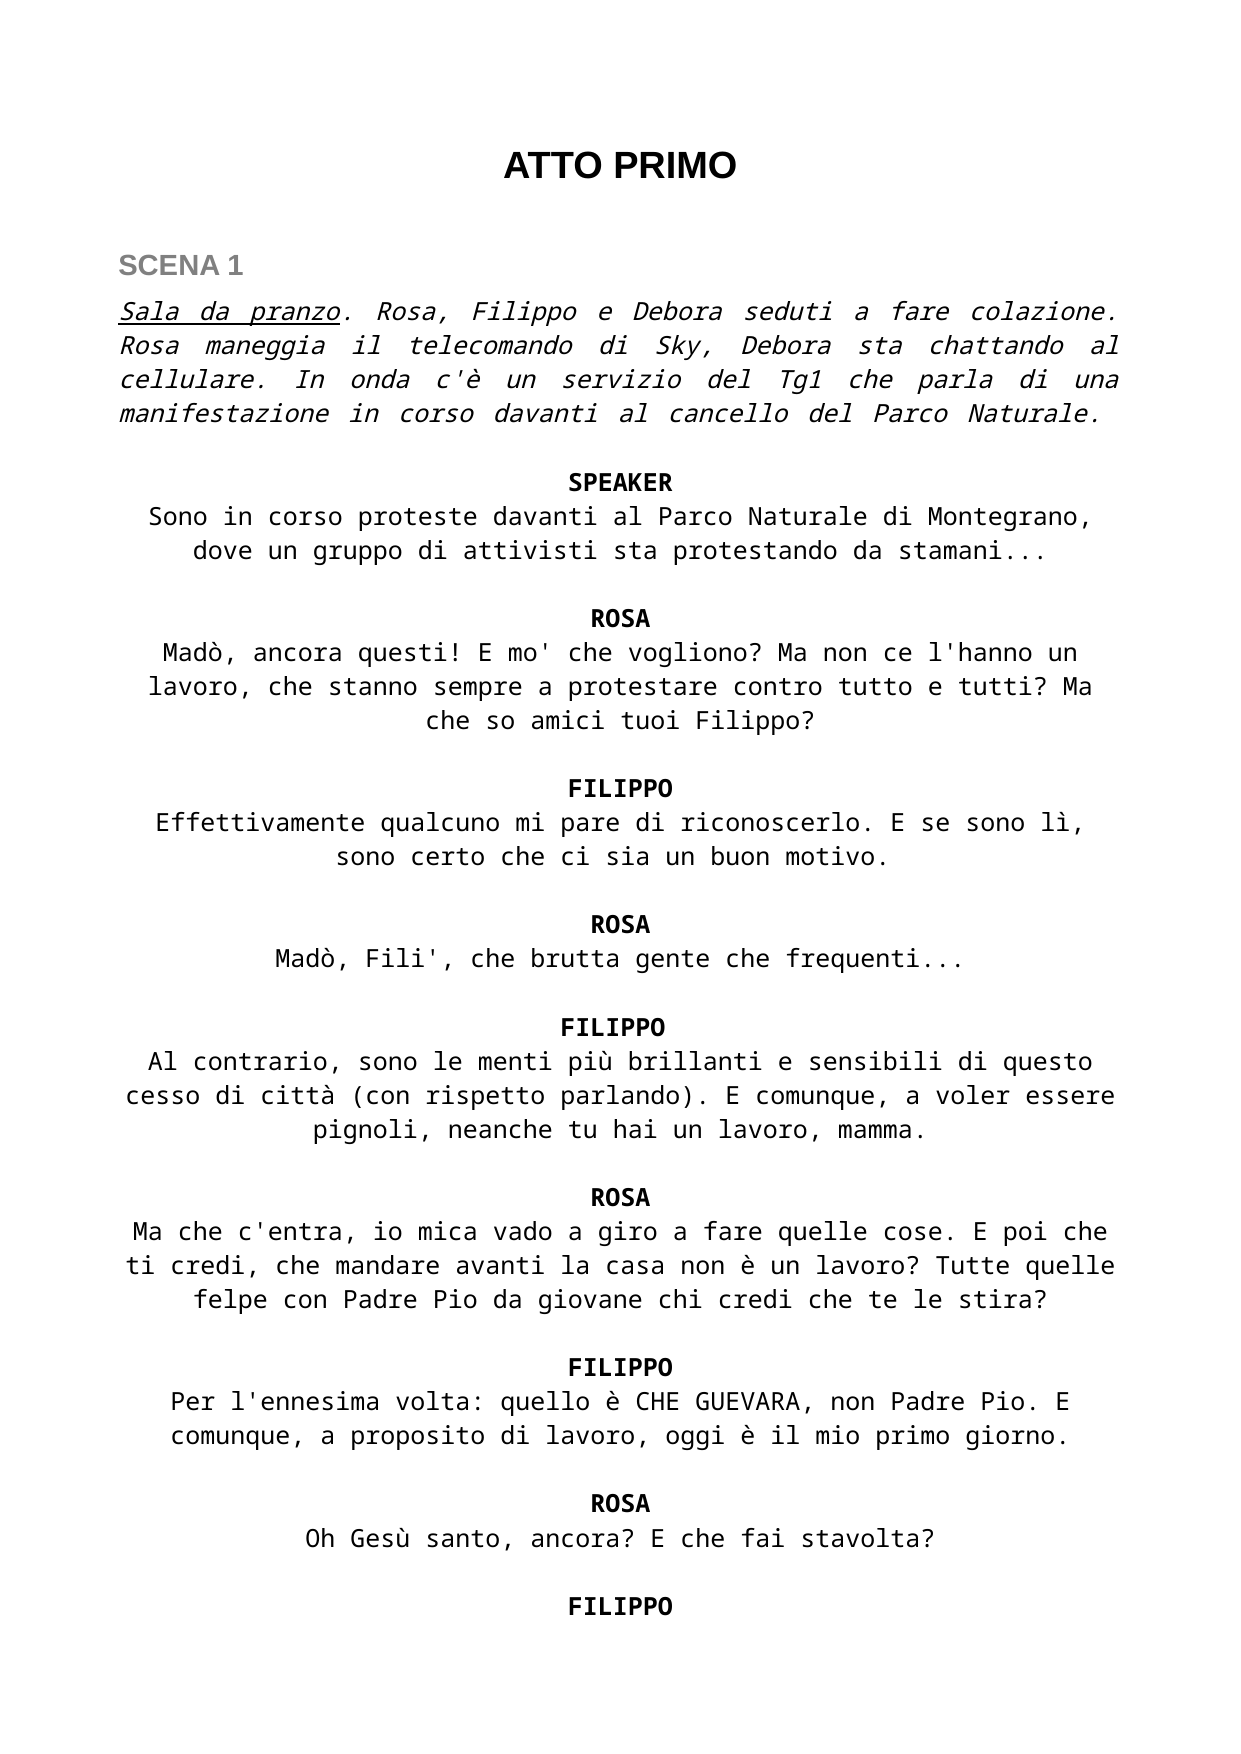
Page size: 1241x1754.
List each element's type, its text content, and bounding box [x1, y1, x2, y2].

text ROSA [118, 1486, 1122, 1520]
text Sala da pranzo. Rosa, Filippo e Debora seduti a fare colazione. Rosa maneggia il telecomando di Sky, Debora sta chattando al cellulare. In onda c'è un servizio del Tg1 che parla di una manifestazione in corso davanti al cancello del Parco Naturale. [118, 294, 1122, 464]
text Madò, ancora questi! E mo' che vogliono? Ma non ce l'hanno un lavoro, che stanno sempre a protestare contro tutto e tutti? Ma che so amici tuoi Filippo? [118, 634, 1122, 737]
text Madò, Fili', che brutta gente che frequenti... [118, 941, 1122, 975]
text Ma che c'entra, io mica vado a giro a fare quelle cose. E poi che ti credi, che mandare avanti la casa non è un lavoro? Tutte quelle felpe con Padre Pio da giovane chi credi che te le stira? [118, 1214, 1122, 1316]
text Sono in corso proteste davanti al Parco Naturale di Montegrano, dove un gruppo di attivisti sta protestando da stamani... [118, 498, 1122, 601]
text FILIPPO [118, 1588, 1122, 1622]
text Al contrario, sono le menti più brillanti e sensibili di questo cesso di città (con rispetto parlando). E comunque, a voler essere pignoli, neanche tu hai un lavoro, mamma. [118, 1043, 1122, 1146]
text FILIPPO [118, 1350, 1122, 1384]
text ROSA [118, 1179, 1122, 1214]
subtitle SCENA 1 [118, 248, 1122, 281]
text FILIPPO [118, 771, 1122, 805]
text ROSA [118, 601, 1122, 634]
text Oh Gesù santo, ancora? E che fai stavolta? [118, 1520, 1122, 1554]
text SPEAKER [118, 464, 1122, 498]
text ROSA [118, 907, 1122, 941]
text FILIPPO [118, 1009, 1122, 1043]
text Per l'ennesima volta: quello è CHE GUEVARA, non Padre Pio. E comunque, a proposito di lavoro, oggi è il mio primo giorno. [118, 1384, 1122, 1452]
text Effettivamente qualcuno mi pare di riconoscerlo. E se sono lì, sono certo che ci sia un buon motivo. [118, 805, 1122, 873]
subtitle ATTO PRIMO [118, 143, 1122, 187]
